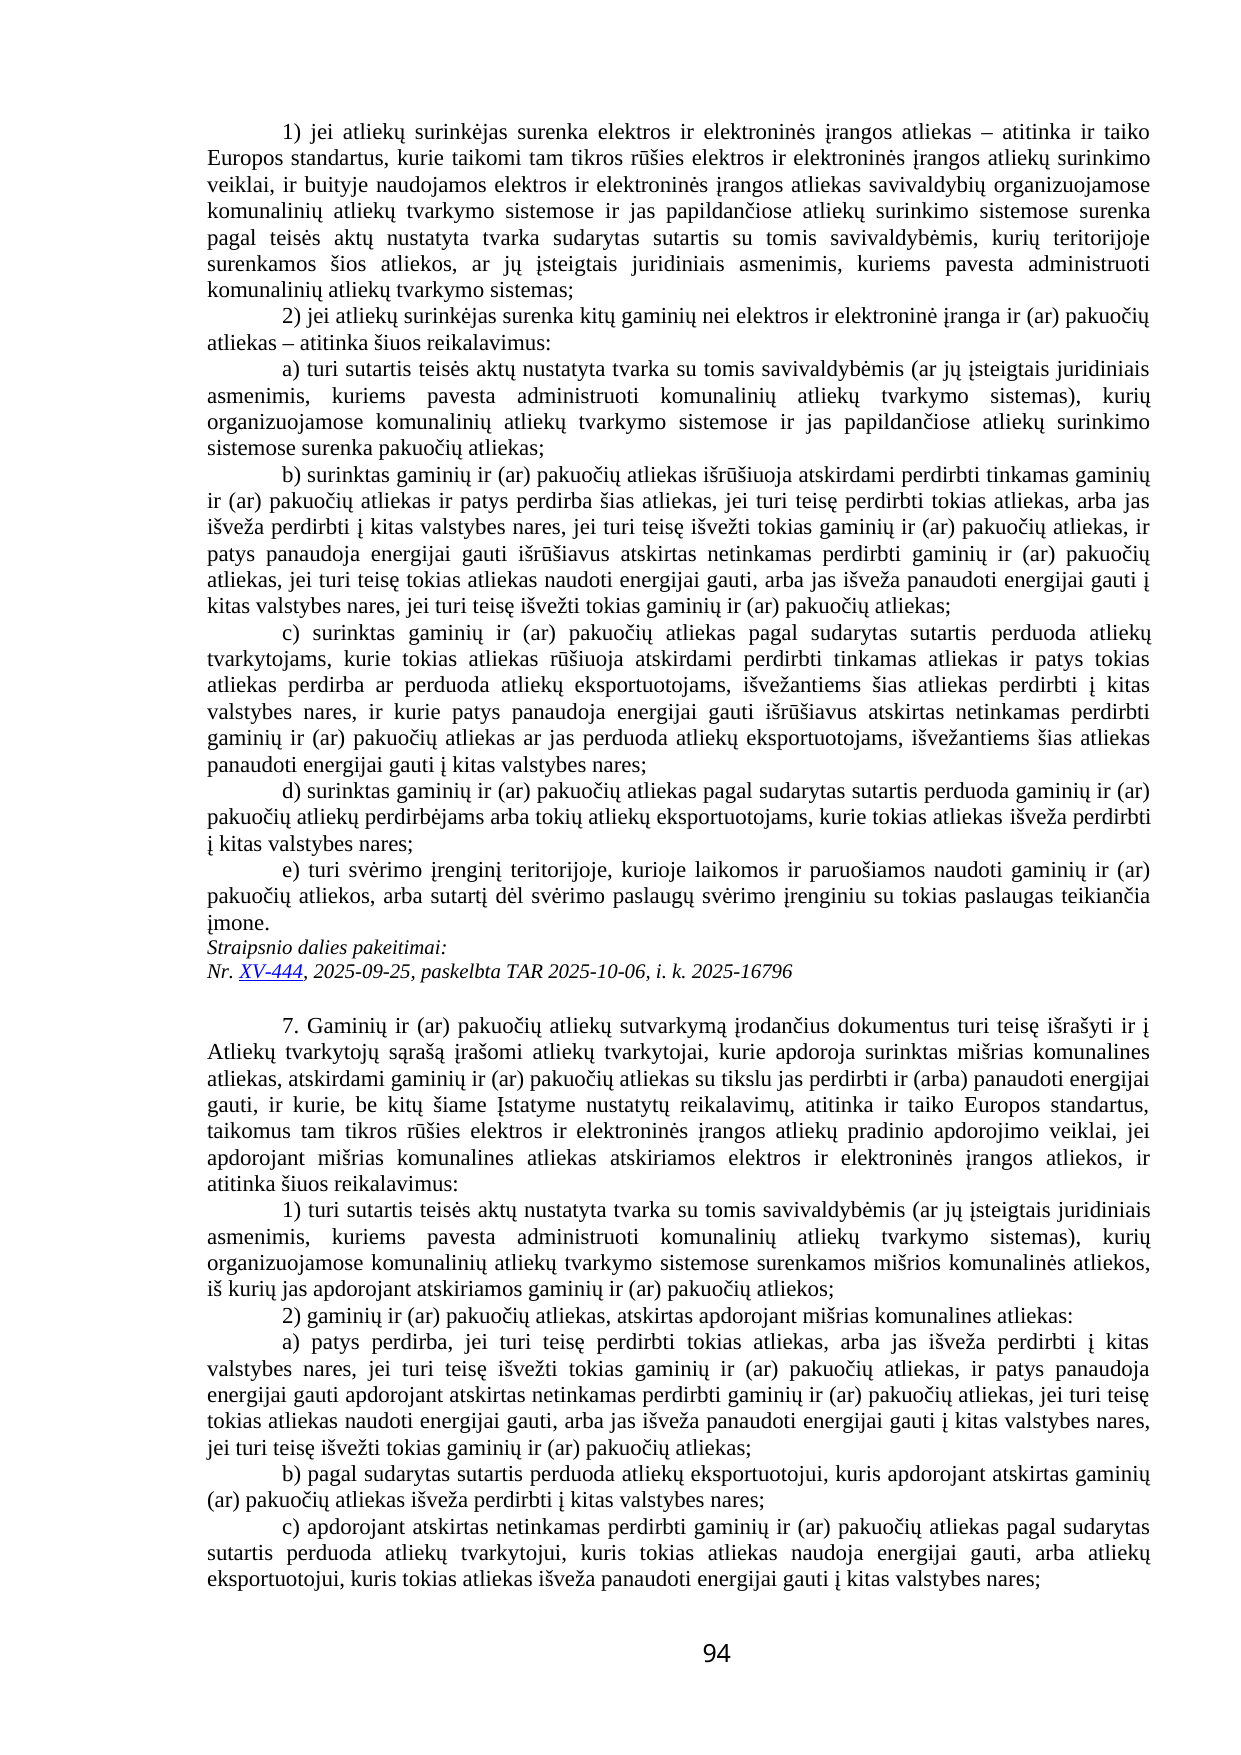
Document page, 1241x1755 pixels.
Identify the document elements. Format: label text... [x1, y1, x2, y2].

text c) apdorojant atskirtas netinkamas perdirbti gaminių ir (ar) pakuočių atliekas pagal sudarytas sutartis perduoda atliekų tvarkytojui, kuris tokias atliekas naudoja energijai gauti, arba atliekų eksportuotojui, kuris tokias atliekas išveža panaudoti energijai gauti į kitas valstybes nares; [207, 1513, 1152, 1592]
text e) turi svėrimo įrenginį teritorijoje, kurioje laikomos ir paruošiamos naudoti gaminių ir (ar) pakuočių atliekos, arba sutartį dėl svėrimo paslaugų svėrimo įrenginiu su tokias paslaugas teikiančia įmone. [207, 856, 1152, 935]
text 1) turi sutartis teisės aktų nustatyta tvarka su tomis savivaldybėmis (ar jų įsteigtais juridiniais asmenimis, kuriems pavesta administruoti komunalinių atliekų tvarkymo sistemas), kurių organizuojamose komunalinių atliekų tvarkymo sistemose surenkamos mišrios komunalinės atliekos, iš kurių jas apdorojant atskiriamos gaminių ir (ar) pakuočių atliekos; [207, 1196, 1152, 1302]
text a) patys perdirba, jei turi teisę perdirbti tokias atliekas, arba jas išveža perdirbti į kitas valstybes nares, jei turi teisę išvežti tokias gaminių ir (ar) pakuočių atliekas, ir patys panaudoja energijai gauti apdorojant atskirtas netinkamas perdirbti gaminių ir (ar) pakuočių atliekas, jei turi teisę tokias atliekas naudoti energijai gauti, arba jas išveža panaudoti energijai gauti į kitas valstybes nares, jei turi teisę išvežti tokias gaminių ir (ar) pakuočių atliekas; [207, 1328, 1152, 1460]
text d) surinktas gaminių ir (ar) pakuočių atliekas pagal sudarytas sutartis perduoda gaminių ir (ar) pakuočių atliekų perdirbėjams arba tokių atliekų eksportuotojams, kurie tokias atliekas išveža perdirbti į kitas valstybes nares; [207, 777, 1152, 856]
text Straipsnio dalies pakeitimai: [207, 935, 1152, 959]
text b) surinktas gaminių ir (ar) pakuočių atliekas išrūšiuoja atskirdami perdirbti tinkamas gaminių ir (ar) pakuočių atliekas ir patys perdirba šias atliekas, jei turi teisę perdirbti tokias atliekas, arba jas išveža perdirbti į kitas valstybes nares, jei turi teisę išvežti tokias gaminių ir (ar) pakuočių atliekas, ir patys panaudoja energijai gauti išrūšiavus atskirtas netinkamas perdirbti gaminių ir (ar) pakuočių atliekas, jei turi teisę tokias atliekas naudoti energijai gauti, arba jas išveža panaudoti energijai gauti į kitas valstybes nares, jei turi teisę išvežti tokias gaminių ir (ar) pakuočių atliekas; [207, 461, 1152, 619]
text c) surinktas gaminių ir (ar) pakuočių atliekas pagal sudarytas sutartis perduoda atliekų tvarkytojams, kurie tokias atliekas rūšiuoja atskirdami perdirbti tinkamas atliekas ir patys tokias atliekas perdirba ar perduoda atliekų eksportuotojams, išvežantiems šias atliekas perdirbti į kitas valstybes nares, ir kurie patys panaudoja energijai gauti išrūšiavus atskirtas netinkamas perdirbti gaminių ir (ar) pakuočių atliekas ar jas perduoda atliekų eksportuotojams, išvežantiems šias atliekas panaudoti energijai gauti į kitas valstybes nares; [207, 619, 1152, 777]
text a) turi sutartis teisės aktų nustatyta tvarka su tomis savivaldybėmis (ar jų įsteigtais juridiniais asmenimis, kuriems pavesta administruoti komunalinių atliekų tvarkymo sistemas), kurių organizuojamose komunalinių atliekų tvarkymo sistemose ir jas papildančiose atliekų surinkimo sistemose surenka pakuočių atliekas; [207, 355, 1152, 461]
text b) pagal sudarytas sutartis perduoda atliekų eksportuotojui, kuris apdorojant atskirtas gaminių (ar) pakuočių atliekas išveža perdirbti į kitas valstybes nares; [207, 1460, 1152, 1513]
text 1) jei atliekų surinkėjas surenka elektros ir elektroninės įrangos atliekas – atitinka ir taiko Europos standartus, kurie taikomi tam tikros rūšies elektros ir elektroninės įrangos atliekų surinkimo veiklai, ir buityje naudojamos elektros ir elektroninės įrangos atliekas savivaldybių organizuojamose komunalinių atliekų tvarkymo sistemose ir jas papildančiose atliekų surinkimo sistemose surenka pagal teisės aktų nustatyta tvarka sudarytas sutartis su tomis savivaldybėmis, kurių teritorijoje surenkamos šios atliekos, ar jų įsteigtais juridiniais asmenimis, kuriems pavesta administruoti komunalinių atliekų tvarkymo sistemas; [207, 118, 1152, 303]
text Nr. XV-444, 2025-09-25, paskelbta TAR 2025-10-06, i. k. 2025-16796 [207, 959, 1152, 983]
text 7. Gaminių ir (ar) pakuočių atliekų sutvarkymą įrodančius dokumentus turi teisę išrašyti ir į Atliekų tvarkytojų sąrašą įrašomi atliekų tvarkytojai, kurie apdoroja surinktas mišrias komunalines atliekas, atskirdami gaminių ir (ar) pakuočių atliekas su tikslu jas perdirbti ir (arba) panaudoti energijai gauti, ir kurie, be kitų šiame Įstatyme nustatytų reikalavimų, atitinka ir taiko Europos standartus, taikomus tam tikros rūšies elektros ir elektroninės įrangos atliekų pradinio apdorojimo veiklai, jei apdorojant mišrias komunalines atliekas atskiriamos elektros ir elektroninės įrangos atliekos, ir atitinka šiuos reikalavimus: [207, 1012, 1152, 1196]
text 2) gaminių ir (ar) pakuočių atliekas, atskirtas apdorojant mišrias komunalines atliekas: [207, 1302, 1152, 1328]
text 2) jei atliekų surinkėjas surenka kitų gaminių nei elektros ir elektroninė įranga ir (ar) pakuočių atliekas – atitinka šiuos reikalavimus: [207, 303, 1152, 355]
